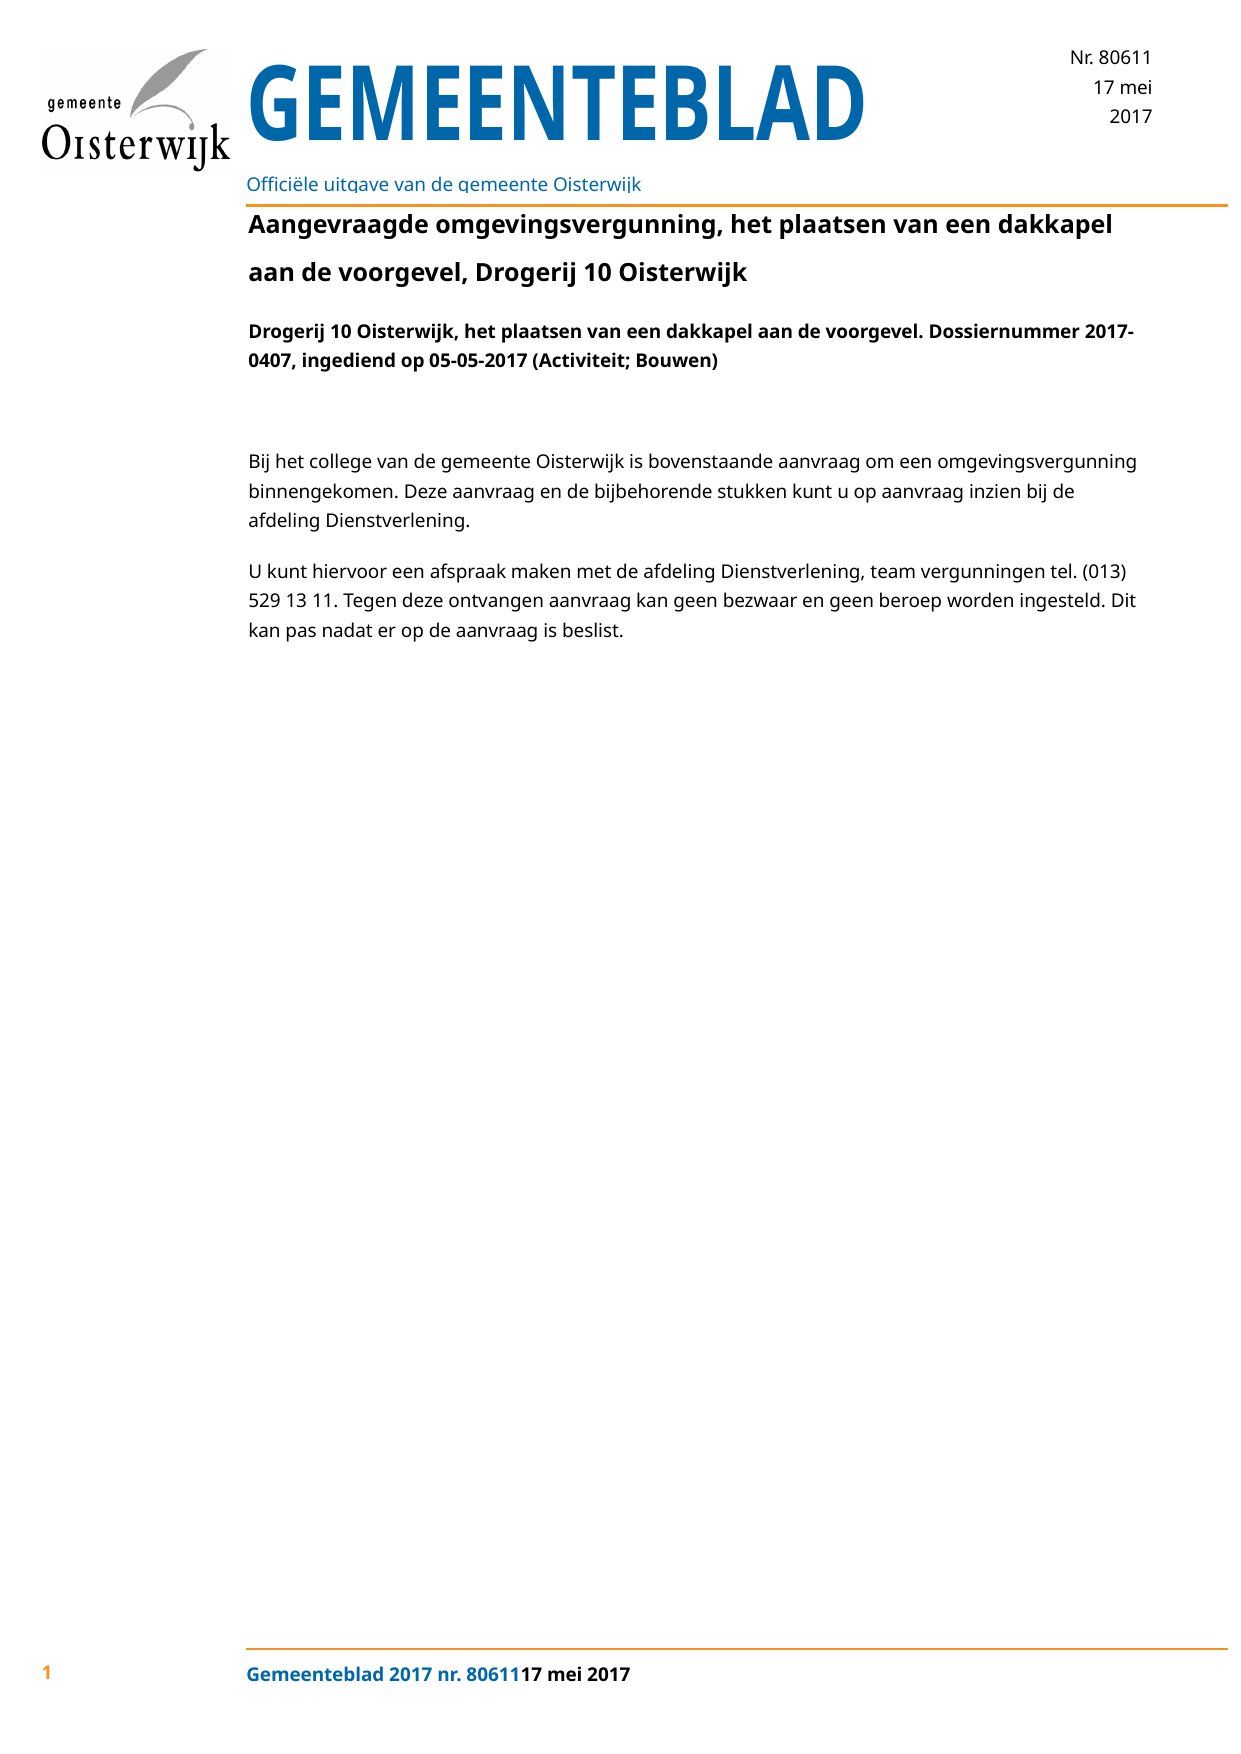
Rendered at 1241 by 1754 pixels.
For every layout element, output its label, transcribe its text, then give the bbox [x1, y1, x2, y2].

text Aangevraagde omgevingsvergunning, het plaatsen van een dakkapel aan de voorgevel, Drogerij 10 Oisterwijk [248, 207, 1152, 288]
text Drogerij 10 Oisterwijk, het plaatsen van een dakkapel aan de voorgevel. Dossiernummer 2017-0407, ingediend op 05-05-2017 (Activiteit; Bouwen) [248, 318, 1152, 373]
text Bij het college van de gemeente Oisterwijk is bovenstaande aanvraag om een omgevingsvergunning binnengekomen. Deze aanvraag en de bijbehorende stukken kunt u op aanvraag inzien bij de afdeling Dienstverlening. [248, 448, 1152, 533]
text U kunt hiervoor een afspraak maken met de afdeling Dienstverlening, team vergunningen tel. (013) 529 13 11. Tegen deze ontvangen aanvraag kan geen bezwaar en geen beroep worden ingesteld. Dit kan pas nadat er op de aanvraag is beslist. [248, 558, 1152, 643]
picture [41, 47, 231, 172]
